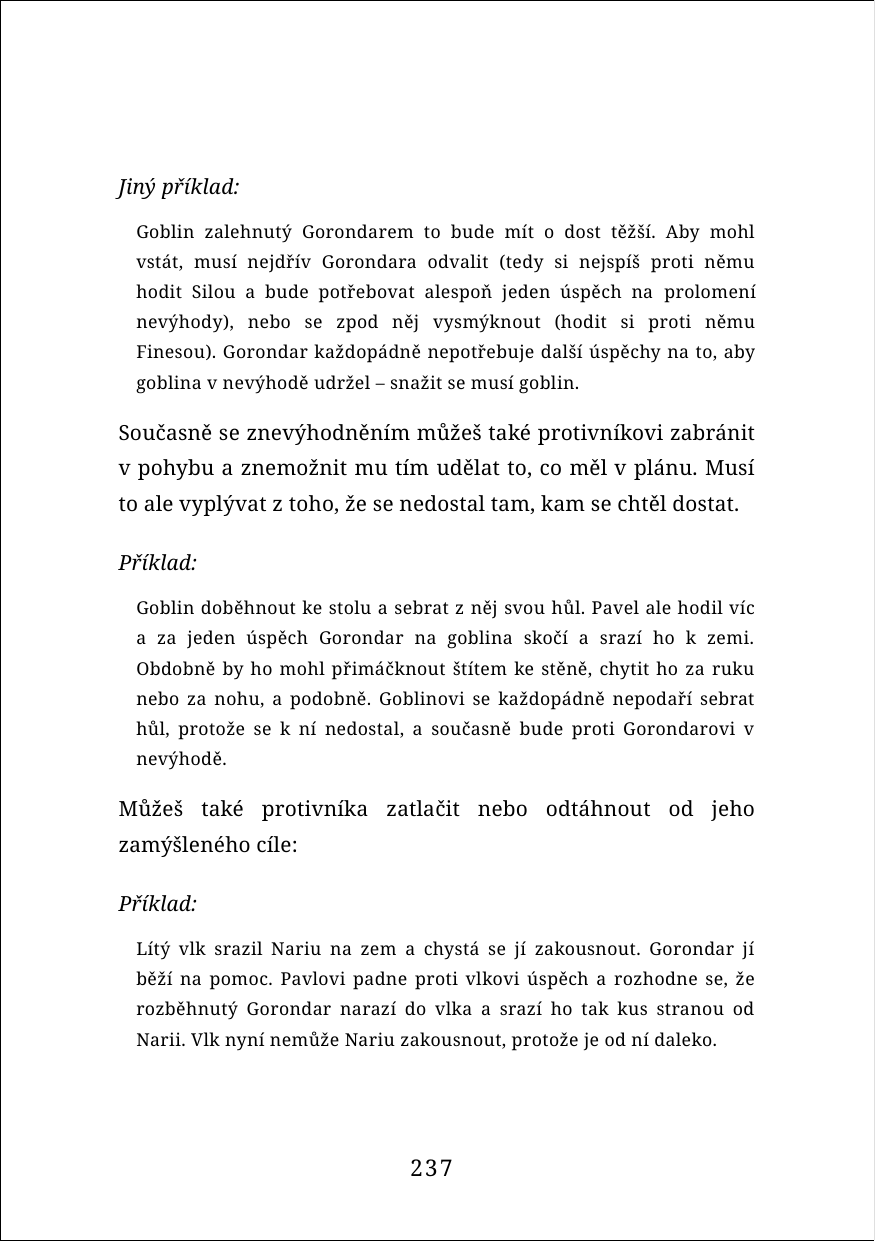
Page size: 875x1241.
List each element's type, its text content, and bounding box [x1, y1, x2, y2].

text Jiný příklad: [118, 172, 756, 200]
text Současně se znevýhodněním můžeš také protivníkovi zabránit v pohybu a znemožnit mu tím udělat to, co měl v plánu. Musí to ale vyplývat z toho, že se nedostal tam, kam se chtěl dostat. [118, 418, 756, 517]
text Příklad: [118, 889, 756, 918]
text Goblin doběhnout ke stolu a sebrat z něj svou hůl. Pavel ale hodil víc a za jeden úspěch Gorondar na goblina skočí a srazí ho k zemi. Obdobně by ho mohl přimáčknout štítem ke stěně, chytit ho za ruku nebo za nohu, a podobně. Goblinovi se každopádně nepodaří sebrat hůl, protože se k ní nedostal, a současně bude proti Gorondarovi v nevýhodě. [136, 596, 756, 771]
text Můžeš také protivníka zatlačit nebo odtáhnout od jeho zamýšleného cíle: [118, 794, 756, 858]
text Goblin zalehnutý Gorondarem to bude mít o dost těžší. Aby mohl vstát, musí nejdřív Gorondara odvalit (tedy si nejspíš proti němu hodit Silou a bude potřebovat alespoň jeden úspěch na prolomení nevýhody), nebo se zpod něj vysmýknout (hodit si proti němu Finesou). Gorondar každopádně nepotřebuje další úspěchy na to, aby goblina v nevýhodě udržel – snažit se musí goblin. [136, 219, 756, 394]
text Příklad: [118, 548, 756, 577]
text Lítý vlk srazil Nariu na zem a chystá se jí zakousnout. Gorondar jí běží na pomoc. Pavlovi padne proti vlkovi úspěch a rozhodne se, že rozběhnutý Gorondar narazí do vlka a srazí ho tak kus stranou od Narii. Vlk nyní nemůže Nariu zakousnout, protože je od ní daleko. [136, 936, 756, 1051]
